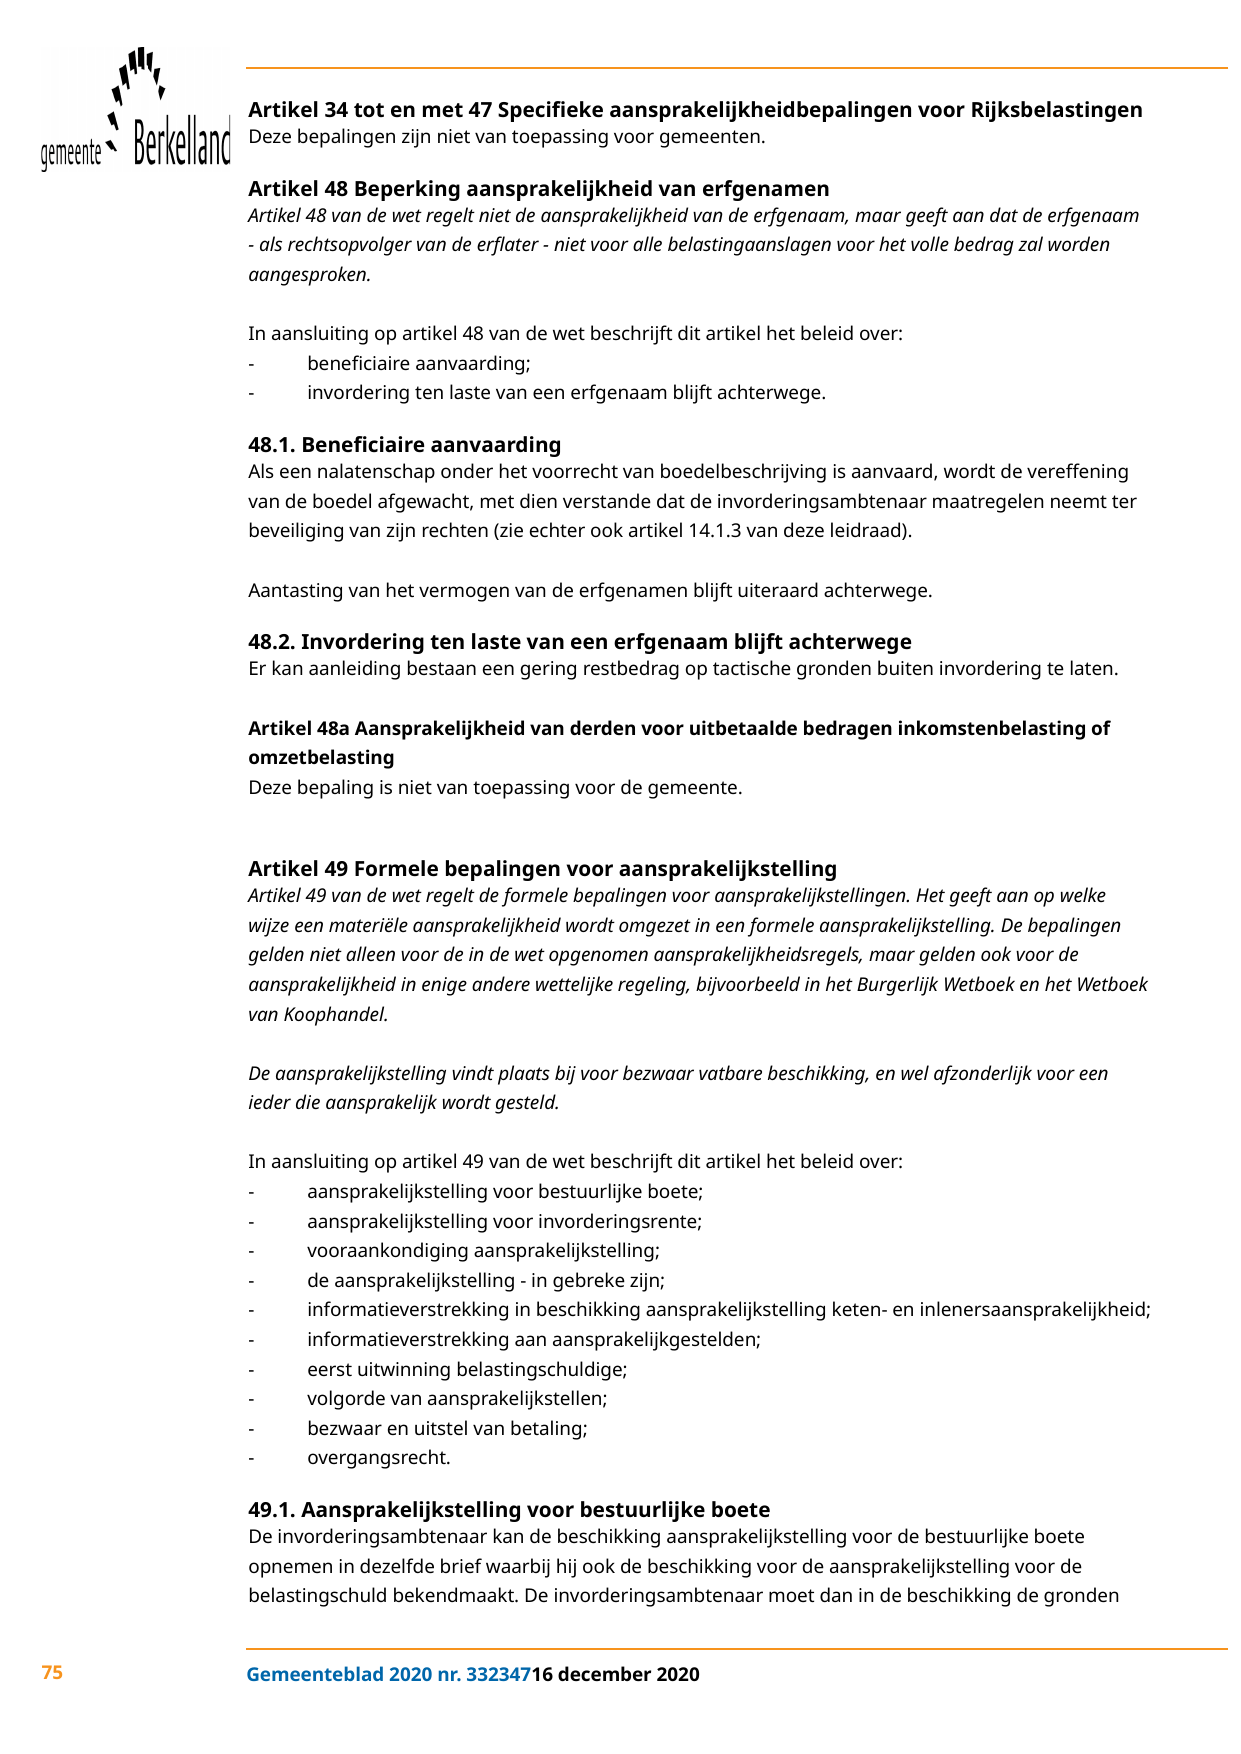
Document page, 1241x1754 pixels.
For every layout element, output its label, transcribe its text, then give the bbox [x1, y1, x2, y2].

text Deze bepaling is niet van toepassing voor de gemeente. [248, 774, 1152, 800]
text Er kan aanleiding bestaan een gering restbedrag op tactische gronden buiten invordering te laten. [248, 656, 1152, 681]
text Artikel 34 tot en met 47 Specifieke aansprakelijkheidbepalingen voor Rijksbelastingen [248, 95, 1152, 123]
text De aansprakelijkstelling vindt plaats bij voor bezwaar vatbare beschikking, en wel afzonderlijk voor een ieder die aansprakelijk wordt gesteld. [248, 1060, 1152, 1115]
text Artikel 48 Beperking aansprakelijkheid van erfgenamen [248, 174, 1152, 202]
text In aansluiting op artikel 48 van de wet beschrijft dit artikel het beleid over: [248, 320, 1152, 346]
text 48.1. Beneficiaire aanvaarding [248, 430, 1152, 458]
list aansprakelijkstelling voor bestuurlijke boete; [248, 1178, 1152, 1204]
text 48.2. Invordering ten laste van een erfgenaam blijft achterwege [248, 627, 1152, 656]
text Artikel 49 Formele bepalingen voor aansprakelijkstelling [248, 854, 1152, 882]
text In aansluiting op artikel 49 van de wet beschrijft dit artikel het beleid over: [248, 1149, 1152, 1174]
text Artikel 48 van de wet regelt niet de aansprakelijkheid van de erfgenaam, maar geeft aan dat de erfgenaam - als rechtsopvolger van de erflater - niet voor alle belastingaanslagen voor het volle bedrag zal worden aangesproken. [248, 202, 1152, 287]
list volgorde van aansprakelijkstellen; [248, 1385, 1152, 1411]
text 49.1. Aansprakelijkstelling voor bestuurlijke boete [248, 1495, 1152, 1523]
list de aansprakelijkstelling - in gebreke zijn; [248, 1267, 1152, 1293]
list invordering ten laste van een erfgenaam blijft achterwege. [248, 379, 1152, 405]
list vooraankondiging aansprakelijkstelling; [248, 1237, 1152, 1263]
text Artikel 49 van de wet regelt de formele bepalingen voor aansprakelijkstellingen. Het geeft aan op welke wijze een materiële aansprakelijkheid wordt omgezet in een formele aansprakelijkstelling. De bepalingen gelden niet alleen voor de in de wet opgenomen aansprakelijkheidsregels, maar gelden ook voor de aansprakelijkheid in enige andere wettelijke regeling, bijvoorbeeld in het Burgerlijk Wetboek en het Wetboek van Koophandel. [248, 882, 1152, 1026]
list overgangsrecht. [248, 1444, 1152, 1470]
list aansprakelijkstelling voor invorderingsrente; [248, 1208, 1152, 1233]
list informatieverstrekking aan aansprakelijkgestelden; [248, 1326, 1152, 1352]
text Artikel 48a Aansprakelijkheid van derden voor uitbetaalde bedragen inkomstenbelasting of omzetbelasting [248, 715, 1152, 770]
list beneficiaire aanvaarding; [248, 350, 1152, 376]
text De invorderingsambtenaar kan de beschikking aansprakelijkstelling voor de bestuurlijke boete opnemen in dezelfde brief waarbij hij ook de beschikking voor de aansprakelijkstelling voor de belastingschuld bekendmaakt. De invorderingsambtenaar moet dan in de beschikking de gronden [248, 1523, 1152, 1608]
text Als een nalatenschap onder het voorrecht van boedelbeschrijving is aanvaard, wordt de vereffening van de boedel afgewacht, met dien verstande dat de invorderingsambtenaar maatregelen neemt ter beveiliging van zijn rechten (zie echter ook artikel 14.1.3 van deze leidraad). [248, 458, 1152, 543]
list informatieverstrekking in beschikking aansprakelijkstelling keten- en inlenersaansprakelijkheid; [248, 1297, 1152, 1322]
list bezwaar en uitstel van betaling; [248, 1415, 1152, 1441]
text Deze bepalingen zijn niet van toepassing voor gemeenten. [248, 123, 1152, 149]
picture [41, 47, 231, 172]
list eerst uitwinning belastingschuldige; [248, 1356, 1152, 1381]
text Aantasting van het vermogen van de erfgenamen blijft uiteraard achterwege. [248, 577, 1152, 602]
